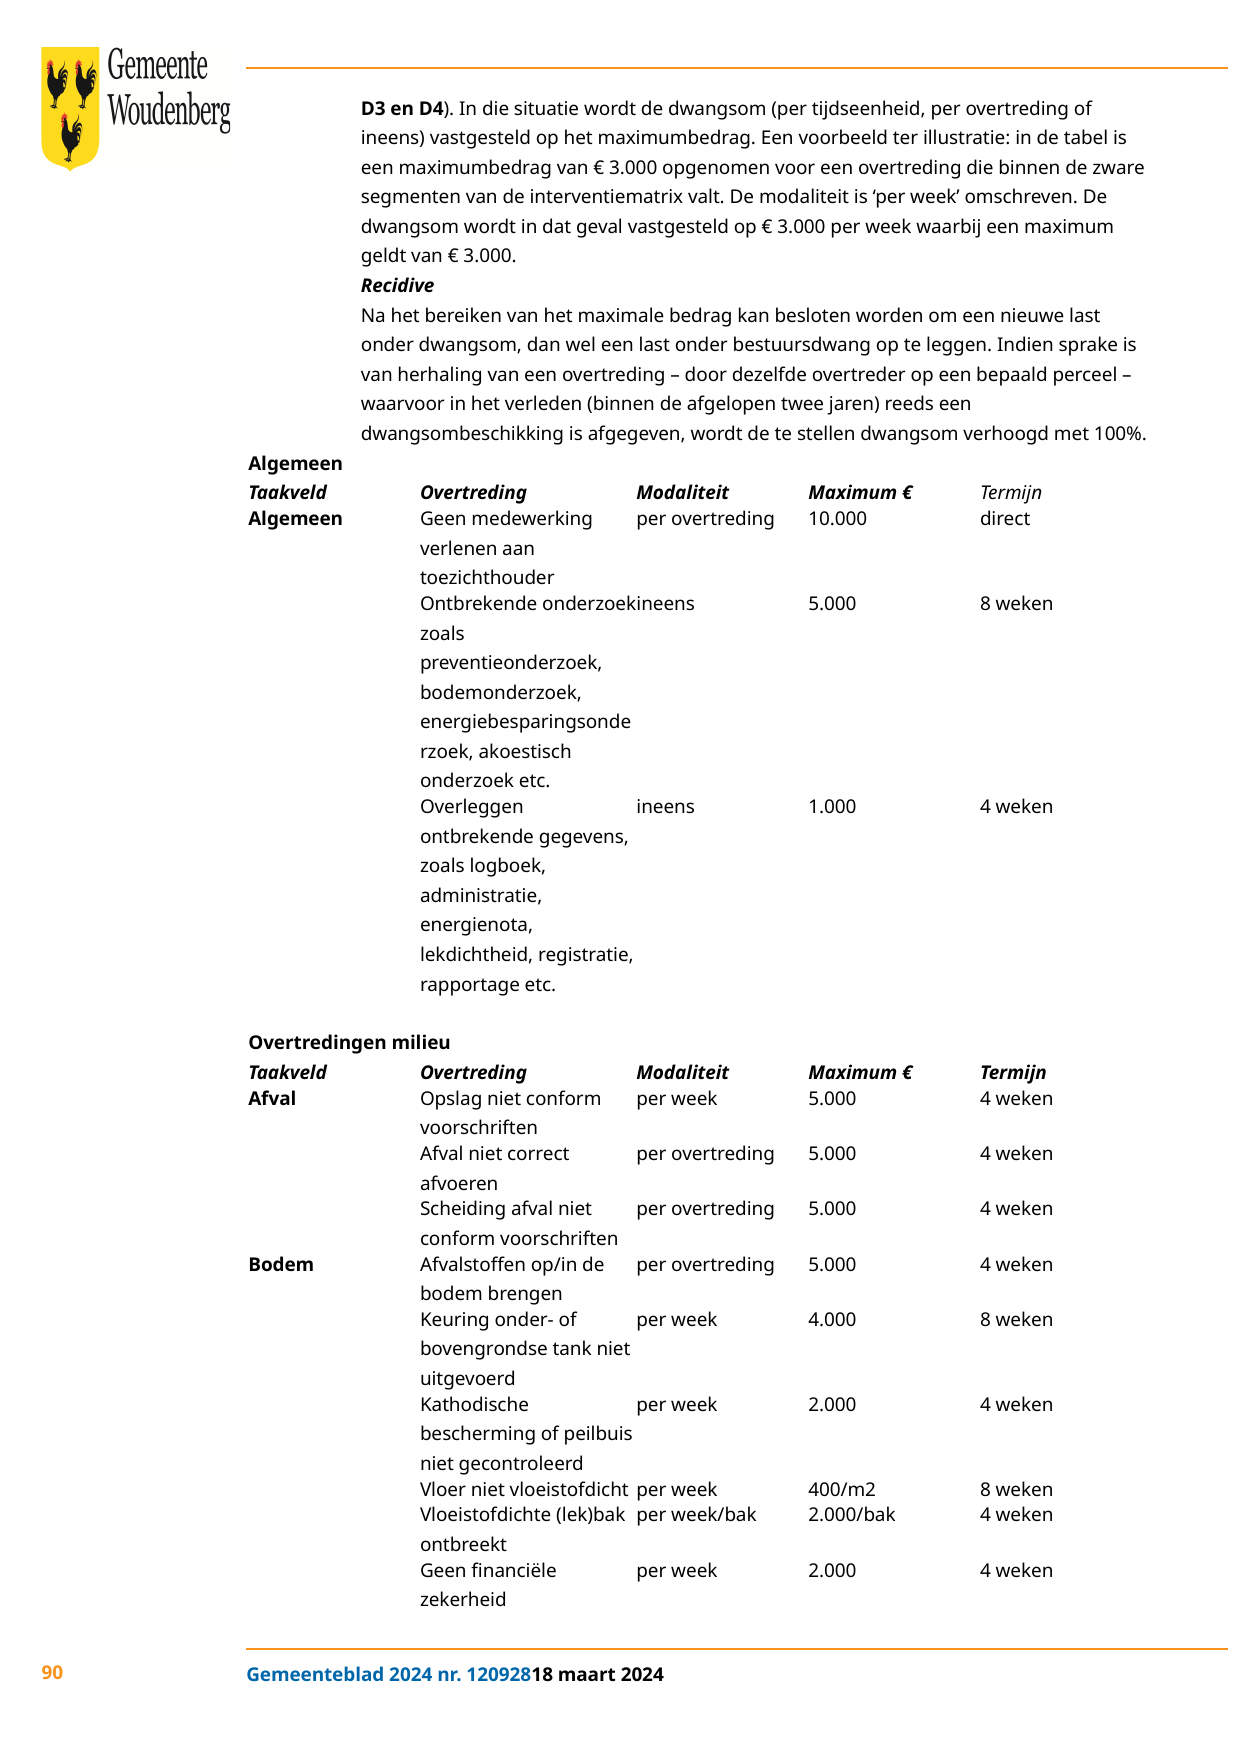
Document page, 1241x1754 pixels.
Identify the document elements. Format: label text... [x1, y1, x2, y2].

table_cell 4 weken [980, 793, 1152, 997]
table_cell Afvalstoffen op/in de bodem brengen [420, 1251, 636, 1306]
text Algemeen [248, 450, 1152, 476]
table_cell Ontbrekende onderzoek zoals preventieonderzoek, bodemonderzoek, energiebesparingsonderzoek, akoestisch onderzoek etc. [420, 590, 636, 793]
table_cell 8 weken [980, 590, 1152, 793]
table_cell Geen financiële zekerheid [420, 1557, 636, 1612]
table_cell Keuring onder- of bovengrondse tank niet uitgevoerd [420, 1306, 636, 1391]
table_cell 8 weken [980, 1476, 1152, 1502]
table_cell 4 weken [980, 1502, 1152, 1557]
table_cell per week [636, 1557, 808, 1612]
table_cell per overtreding [636, 505, 808, 590]
table_header Overtreding [420, 1059, 636, 1085]
table_header Overtreding [420, 480, 636, 505]
table_cell [248, 1140, 420, 1195]
table_cell 4 weken [980, 1195, 1152, 1251]
table_cell Kathodische bescherming of peilbuis niet gecontroleerd [420, 1391, 636, 1476]
table_cell 5.000 [808, 1085, 980, 1140]
table_cell per overtreding [636, 1195, 808, 1251]
table_cell Scheiding afval niet conform voorschriften [420, 1195, 636, 1251]
table_cell 4.000 [808, 1306, 980, 1391]
table_cell 5.000 [808, 1195, 980, 1251]
table_cell 1.000 [808, 793, 980, 997]
table_cell [248, 1391, 420, 1476]
table_cell [248, 590, 420, 793]
table_cell [248, 1306, 420, 1391]
table_cell Geen medewerking verlenen aan toezichthouder [420, 505, 636, 590]
table_cell per week [636, 1085, 808, 1140]
table_cell 4 weken [980, 1391, 1152, 1476]
table_header Modaliteit [636, 1059, 808, 1085]
table_cell ineens [636, 793, 808, 997]
table_cell per week [636, 1306, 808, 1391]
table_cell 2.000 [808, 1557, 980, 1612]
table_cell 2.000 [808, 1391, 980, 1476]
table_header Taakveld [248, 1059, 420, 1085]
table_cell [248, 1195, 420, 1251]
table_cell Afval niet correct afvoeren [420, 1140, 636, 1195]
table_cell 4 weken [980, 1557, 1152, 1612]
list D3 en D4). In die situatie wordt de dwangsom (per tijdseenheid, per overtreding of ineens) vastgesteld op het maximumbedrag. Een voorbeeld ter illustratie: in de tabel is een maximumbedrag van € 3.000 opgenomen voor een overtreding die binnen de zware segmenten van de interventiematrix valt. De modaliteit is ‘per week’ omschreven. De dwangsom wordt in dat geval vastgesteld op € 3.000 per week waarbij een maximum geldt van € 3.000. [323, 95, 1152, 268]
table_header Maximum € [808, 480, 980, 505]
table_cell 400/m2 [808, 1476, 980, 1502]
table_cell per week [636, 1476, 808, 1502]
table_cell [248, 1557, 420, 1612]
table_cell 5.000 [808, 1140, 980, 1195]
table_cell ineens [636, 590, 808, 793]
table_header Termijn [980, 480, 1152, 505]
table_cell Bodem [248, 1251, 420, 1306]
table_cell 4 weken [980, 1085, 1152, 1140]
list Recidive [323, 272, 1152, 298]
table_cell Afval [248, 1085, 420, 1140]
table_cell 10.000 [808, 505, 980, 590]
table_cell [248, 1476, 420, 1502]
table_cell per overtreding [636, 1140, 808, 1195]
table_header Taakveld [248, 480, 420, 505]
list Na het bereiken van het maximale bedrag kan besloten worden om een nieuwe last onder dwangsom, dan wel een last onder bestuursdwang op te leggen. Indien sprake is van herhaling van een overtreding – door dezelfde overtreder op een bepaald perceel – waarvoor in het verleden (binnen de afgelopen twee jaren) reeds een dwangsombeschikking is afgegeven, wordt de te stellen dwangsom verhoogd met 100%. [323, 302, 1152, 446]
table_cell Vloer niet vloeistofdicht [420, 1476, 636, 1502]
table_cell Algemeen [248, 505, 420, 590]
table_cell direct [980, 505, 1152, 590]
table_cell 2.000/bak [808, 1502, 980, 1557]
table_cell per overtreding [636, 1251, 808, 1306]
table_cell per week [636, 1391, 808, 1476]
table_cell 5.000 [808, 1251, 980, 1306]
table_cell Overleggen ontbrekende gegevens, zoals logboek, administratie, energienota, lekdichtheid, registratie, rapportage etc. [420, 793, 636, 997]
table_cell [248, 1502, 420, 1557]
picture [41, 47, 231, 172]
text Overtredingen milieu [248, 1029, 1152, 1055]
table_cell 4 weken [980, 1251, 1152, 1306]
table_cell 8 weken [980, 1306, 1152, 1391]
table_cell 4 weken [980, 1140, 1152, 1195]
table_cell per week/bak [636, 1502, 808, 1557]
table_cell Opslag niet conform voorschriften [420, 1085, 636, 1140]
table_header Modaliteit [636, 480, 808, 505]
table_cell [248, 793, 420, 997]
table_header Termijn [980, 1059, 1152, 1085]
table_header Maximum € [808, 1059, 980, 1085]
table_cell 5.000 [808, 590, 980, 793]
table_cell Vloeistofdichte (lek)bak ontbreekt [420, 1502, 636, 1557]
